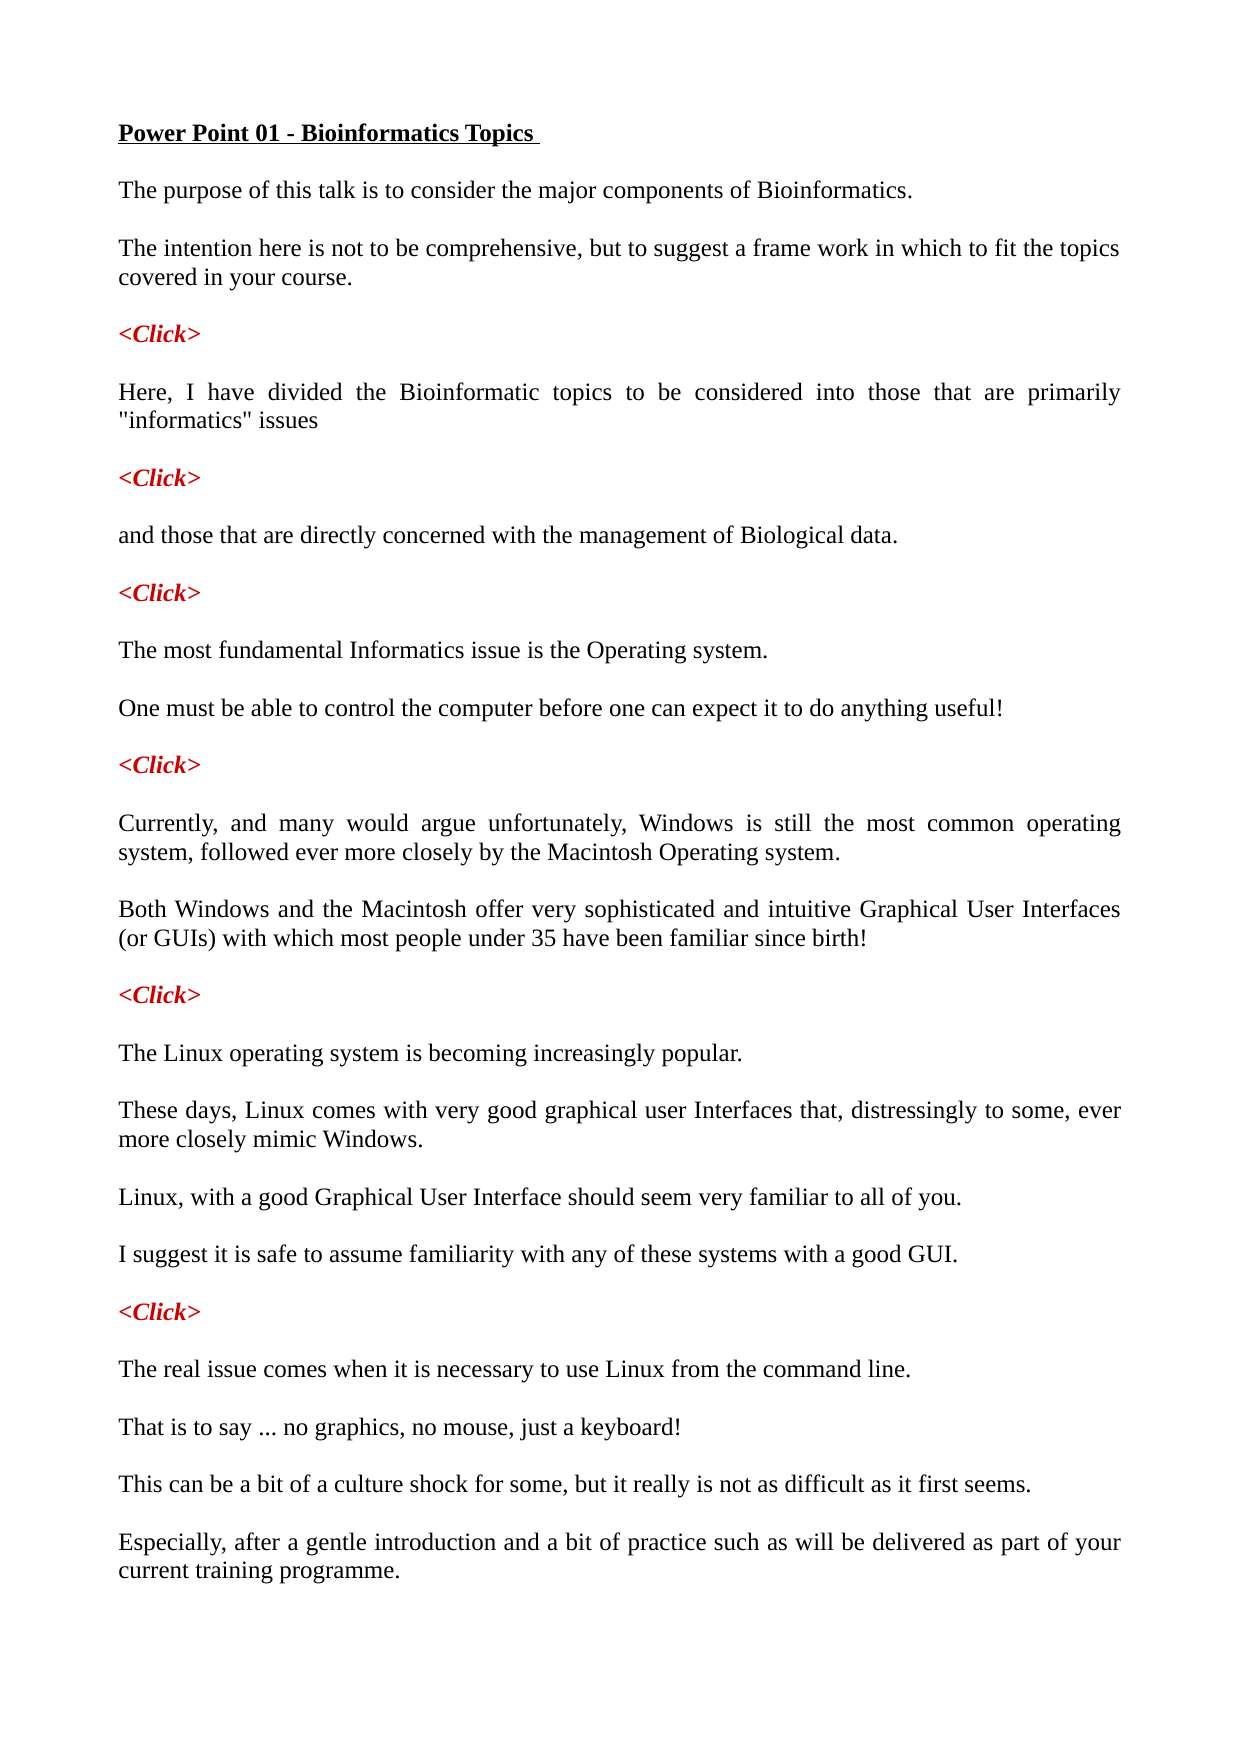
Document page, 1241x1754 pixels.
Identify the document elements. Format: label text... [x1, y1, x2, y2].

text and those that are directly concerned with the management of Biological data. [118, 521, 1122, 549]
text The intention here is not to be comprehensive, but to suggest a frame work in which to fit the topics covered in your course. [118, 233, 1122, 291]
text I suggest it is safe to assume familiarity with any of these systems with a good GUI. [118, 1239, 1122, 1268]
text The purpose of this talk is to consider the major components of Bioinformatics. [118, 176, 1122, 204]
text <Click> [118, 463, 1122, 492]
text Power Point 01 - Bioinformatics Topics [118, 118, 1122, 147]
text These days, Linux comes with very good graphical user Interfaces that, distressingly to some, ever more closely mimic Windows. [118, 1096, 1122, 1153]
text The Linux operating system is becoming increasingly popular. [118, 1038, 1122, 1067]
text One must be able to control the computer before one can expect it to do anything useful! [118, 693, 1122, 722]
text Both Windows and the Macintosh offer very sophisticated and intuitive Graphical User Interfaces (or GUIs) with which most people under 35 have been familiar since birth! [118, 894, 1122, 952]
text <Click> [118, 751, 1122, 779]
text <Click> [118, 578, 1122, 607]
text <Click> [118, 981, 1122, 1009]
text The real issue comes when it is necessary to use Linux from the command line. [118, 1354, 1122, 1383]
text The most fundamental Informatics issue is the Operating system. [118, 636, 1122, 664]
text Especially, after a gentle introduction and a bit of practice such as will be delivered as part of your current training programme. [118, 1527, 1122, 1584]
text Currently, and many would argue unfortunately, Windows is still the most common operating system, followed ever more closely by the Macintosh Operating system. [118, 808, 1122, 866]
text <Click> [118, 319, 1122, 348]
text Linux, with a good Graphical User Interface should seem very familiar to all of you. [118, 1182, 1122, 1211]
text That is to say ... no graphics, no mouse, just a keyboard! [118, 1412, 1122, 1441]
text Here, I have divided the Bioinformatic topics to be considered into those that are primarily "informatics" issues [118, 377, 1122, 434]
text <Click> [118, 1297, 1122, 1326]
text This can be a bit of a culture shock for some, but it really is not as difficult as it first seems. [118, 1469, 1122, 1498]
